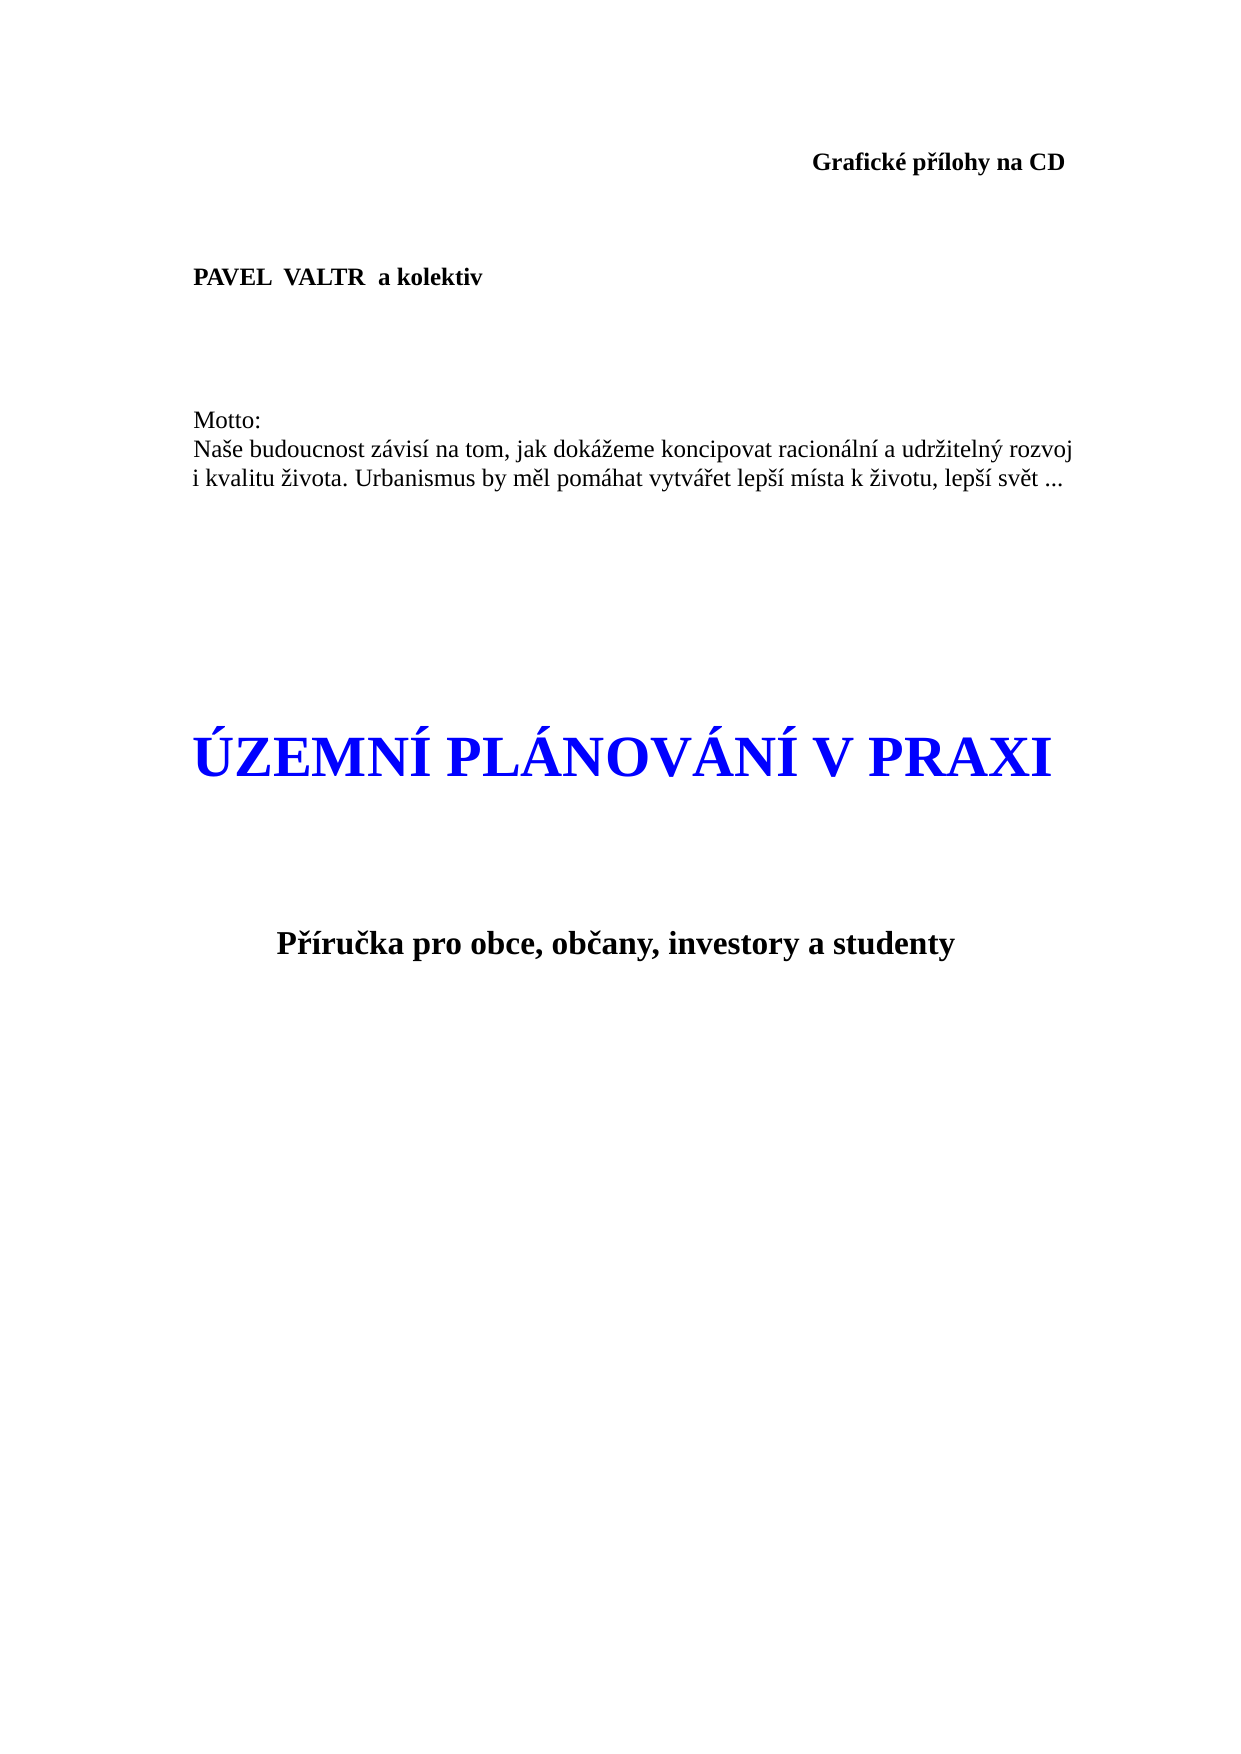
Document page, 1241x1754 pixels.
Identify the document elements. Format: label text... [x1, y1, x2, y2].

text Grafické přílohy na CD [118, 147, 1122, 176]
text Motto: [118, 406, 1122, 434]
text ÚZEMNÍ PLÁNOVÁNÍ V PRAXI [118, 722, 1122, 789]
text Příručka pro obce, občany, investory a studenty [118, 923, 1122, 961]
text PAVEL VALTR a kolektiv [118, 262, 1122, 291]
text Naše budoucnost závisí na tom, jak dokážeme koncipovat racionální a udržitelný rozvoj i kvalitu života. Urbanismus by měl pomáhat vytvářet lepší místa k životu, lepší svět ... [118, 434, 1122, 492]
